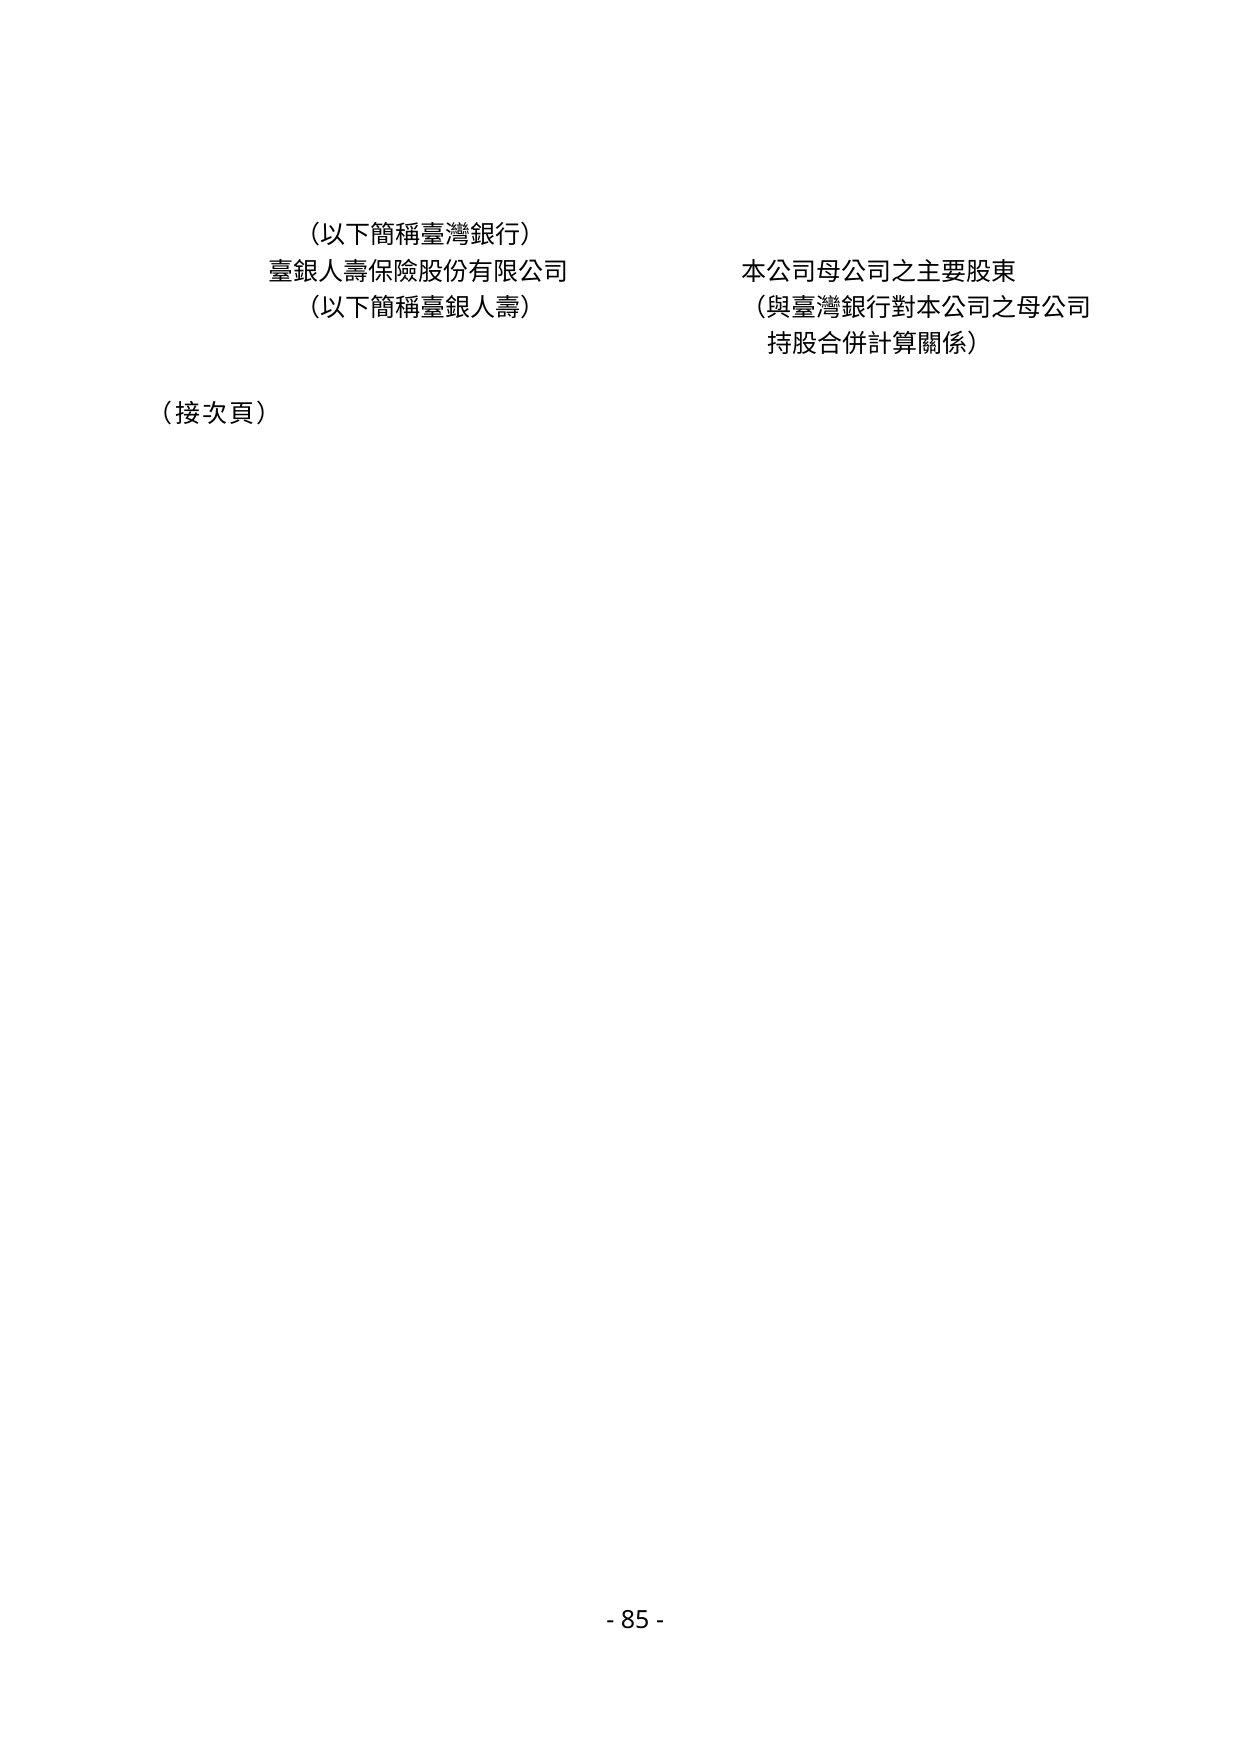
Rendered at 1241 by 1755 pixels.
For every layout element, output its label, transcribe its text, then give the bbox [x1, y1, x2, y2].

table_cell 臺銀人壽保險股份有限公司 （以下簡稱臺銀人壽） [266, 251, 697, 360]
text （接次頁） [148, 394, 1122, 430]
table_cell [738, 215, 1122, 251]
table_cell [697, 251, 738, 360]
table_cell （以下簡稱臺灣銀行） [266, 215, 697, 251]
table_cell [697, 215, 738, 251]
table_cell 本公司母公司之主要股東 （與臺灣銀行對本公司之母公司 持股合併計算關係） [738, 251, 1122, 360]
